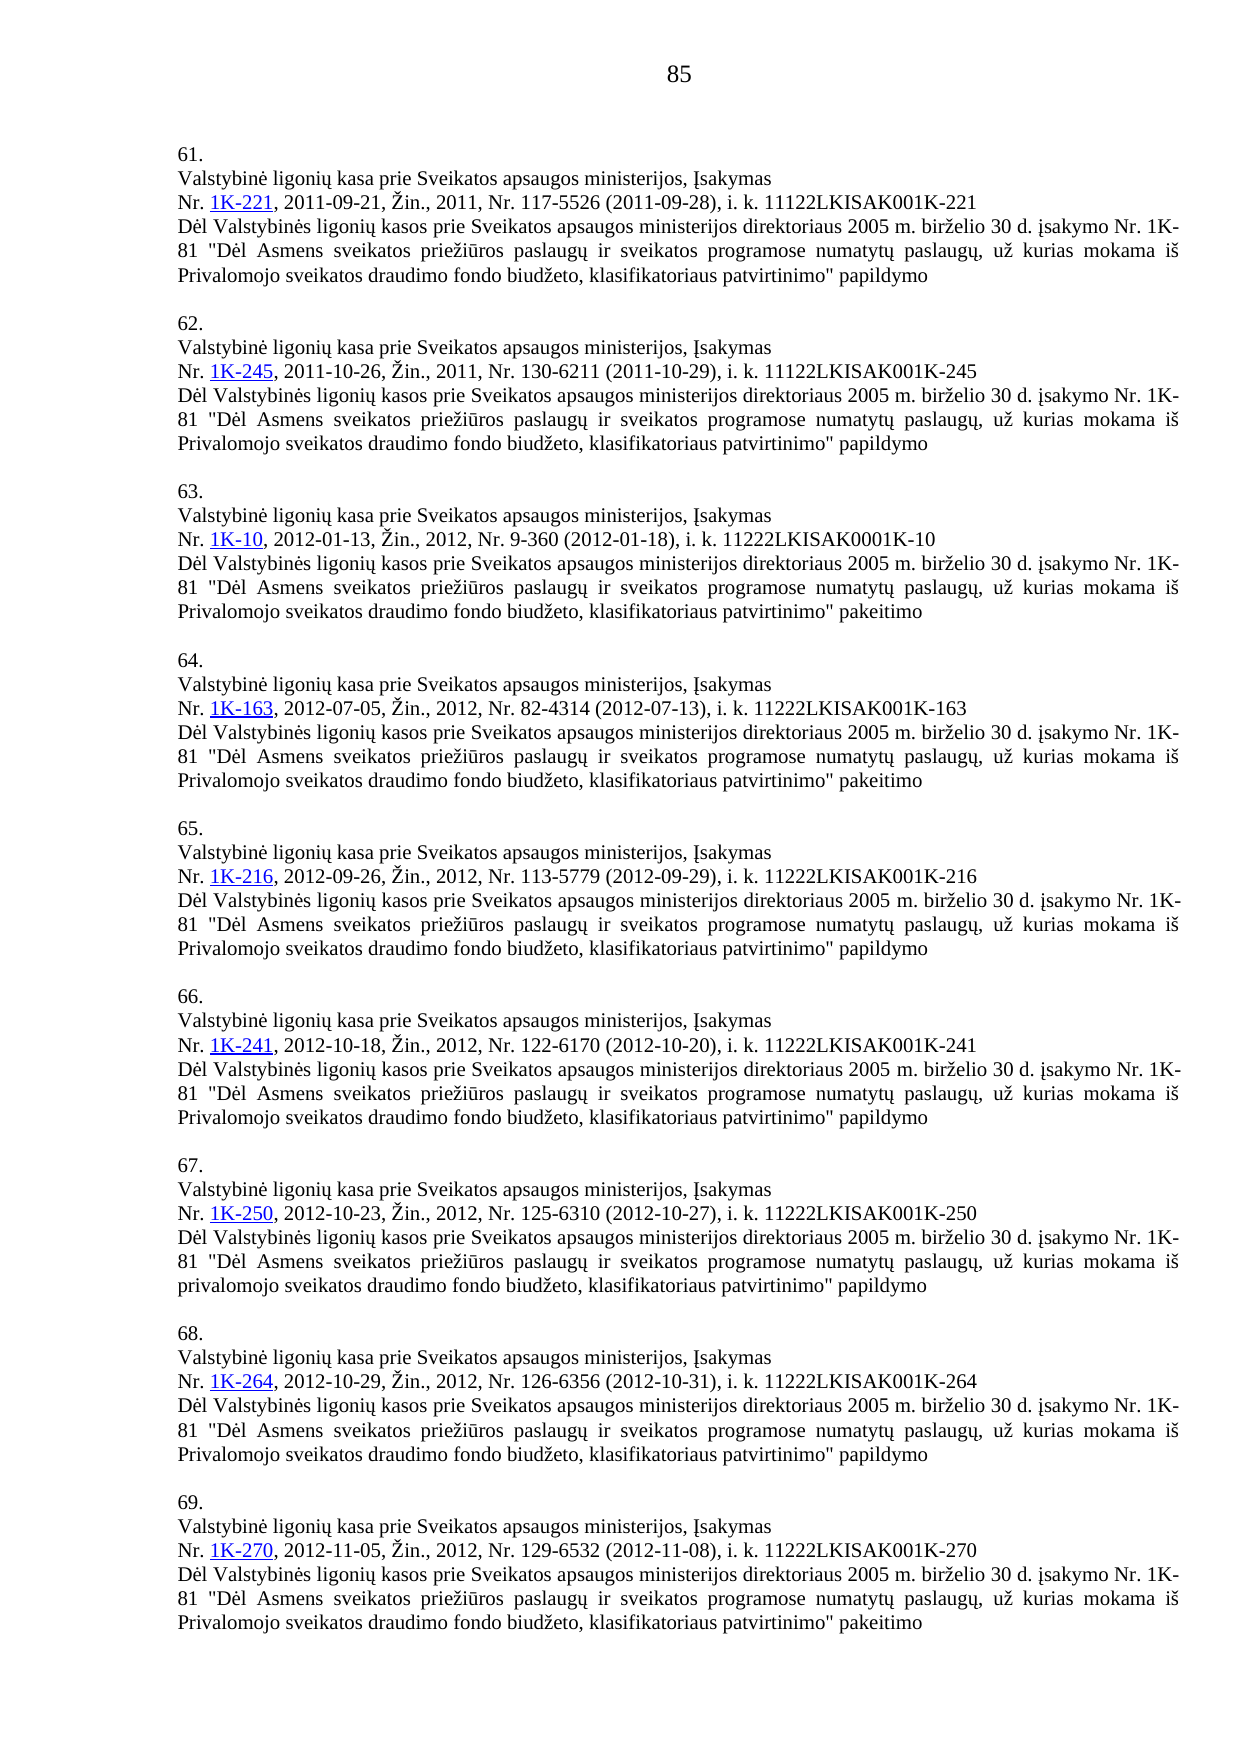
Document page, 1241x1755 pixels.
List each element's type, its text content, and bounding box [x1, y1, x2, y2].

text Dėl Valstybinės ligonių kasos prie Sveikatos apsaugos ministerijos direktoriaus 2005 m. birželio 30 d. įsakymo Nr. 1K-81 "Dėl Asmens sveikatos priežiūros paslaugų ir sveikatos programose numatytų paslaugų, už kurias mokama iš Privalomojo sveikatos draudimo fondo biudžeto, klasifikatoriaus patvirtinimo" papildymo [177, 888, 1181, 960]
text Valstybinė ligonių kasa prie Sveikatos apsaugos ministerijos, Įsakymas [177, 1514, 1181, 1538]
text 63. [177, 479, 1181, 503]
text Nr. 1K-250, 2012-10-23, Žin., 2012, Nr. 125-6310 (2012-10-27), i. k. 11222LKISAK001K-250 [177, 1201, 1181, 1225]
text Nr. 1K-163, 2012-07-05, Žin., 2012, Nr. 82-4314 (2012-07-13), i. k. 11222LKISAK001K-163 [177, 696, 1181, 720]
text Nr. 1K-241, 2012-10-18, Žin., 2012, Nr. 122-6170 (2012-10-20), i. k. 11222LKISAK001K-241 [177, 1032, 1181, 1057]
text Nr. 1K-10, 2012-01-13, Žin., 2012, Nr. 9-360 (2012-01-18), i. k. 11222LKISAK0001K-10 [177, 527, 1181, 551]
text 61. [177, 142, 1181, 166]
text 68. [177, 1321, 1181, 1345]
text Valstybinė ligonių kasa prie Sveikatos apsaugos ministerijos, Įsakymas [177, 166, 1181, 190]
text Valstybinė ligonių kasa prie Sveikatos apsaugos ministerijos, Įsakymas [177, 335, 1181, 359]
text Valstybinė ligonių kasa prie Sveikatos apsaugos ministerijos, Įsakymas [177, 1177, 1181, 1201]
text Dėl Valstybinės ligonių kasos prie Sveikatos apsaugos ministerijos direktoriaus 2005 m. birželio 30 d. įsakymo Nr. 1K-81 "Dėl Asmens sveikatos priežiūros paslaugų ir sveikatos programose numatytų paslaugų, už kurias mokama iš Privalomojo sveikatos draudimo fondo biudžeto, klasifikatoriaus patvirtinimo" papildymo [177, 214, 1181, 287]
text Dėl Valstybinės ligonių kasos prie Sveikatos apsaugos ministerijos direktoriaus 2005 m. birželio 30 d. įsakymo Nr. 1K-81 "Dėl Asmens sveikatos priežiūros paslaugų ir sveikatos programose numatytų paslaugų, už kurias mokama iš Privalomojo sveikatos draudimo fondo biudžeto, klasifikatoriaus patvirtinimo" pakeitimo [177, 720, 1181, 792]
text Nr. 1K-221, 2011-09-21, Žin., 2011, Nr. 117-5526 (2011-09-28), i. k. 11122LKISAK001K-221 [177, 190, 1181, 214]
text Nr. 1K-270, 2012-11-05, Žin., 2012, Nr. 129-6532 (2012-11-08), i. k. 11222LKISAK001K-270 [177, 1538, 1181, 1562]
text Dėl Valstybinės ligonių kasos prie Sveikatos apsaugos ministerijos direktoriaus 2005 m. birželio 30 d. įsakymo Nr. 1K-81 "Dėl Asmens sveikatos priežiūros paslaugų ir sveikatos programose numatytų paslaugų, už kurias mokama iš privalomojo sveikatos draudimo fondo biudžeto, klasifikatoriaus patvirtinimo" papildymo [177, 1225, 1181, 1297]
text Nr. 1K-264, 2012-10-29, Žin., 2012, Nr. 126-6356 (2012-10-31), i. k. 11222LKISAK001K-264 [177, 1369, 1181, 1393]
text 67. [177, 1153, 1181, 1177]
text Valstybinė ligonių kasa prie Sveikatos apsaugos ministerijos, Įsakymas [177, 503, 1181, 527]
text 69. [177, 1490, 1181, 1514]
text Valstybinė ligonių kasa prie Sveikatos apsaugos ministerijos, Įsakymas [177, 1345, 1181, 1369]
text 65. [177, 816, 1181, 840]
text 64. [177, 647, 1181, 672]
text Dėl Valstybinės ligonių kasos prie Sveikatos apsaugos ministerijos direktoriaus 2005 m. birželio 30 d. įsakymo Nr. 1K-81 "Dėl Asmens sveikatos priežiūros paslaugų ir sveikatos programose numatytų paslaugų, už kurias mokama iš Privalomojo sveikatos draudimo fondo biudžeto, klasifikatoriaus patvirtinimo" pakeitimo [177, 1562, 1181, 1634]
text Valstybinė ligonių kasa prie Sveikatos apsaugos ministerijos, Įsakymas [177, 672, 1181, 696]
text 66. [177, 984, 1181, 1008]
text Dėl Valstybinės ligonių kasos prie Sveikatos apsaugos ministerijos direktoriaus 2005 m. birželio 30 d. įsakymo Nr. 1K-81 "Dėl Asmens sveikatos priežiūros paslaugų ir sveikatos programose numatytų paslaugų, už kurias mokama iš Privalomojo sveikatos draudimo fondo biudžeto, klasifikatoriaus patvirtinimo" papildymo [177, 1057, 1181, 1129]
text Dėl Valstybinės ligonių kasos prie Sveikatos apsaugos ministerijos direktoriaus 2005 m. birželio 30 d. įsakymo Nr. 1K-81 "Dėl Asmens sveikatos priežiūros paslaugų ir sveikatos programose numatytų paslaugų, už kurias mokama iš Privalomojo sveikatos draudimo fondo biudžeto, klasifikatoriaus patvirtinimo" pakeitimo [177, 551, 1181, 623]
text 62. [177, 311, 1181, 335]
text Nr. 1K-216, 2012-09-26, Žin., 2012, Nr. 113-5779 (2012-09-29), i. k. 11222LKISAK001K-216 [177, 864, 1181, 888]
text Dėl Valstybinės ligonių kasos prie Sveikatos apsaugos ministerijos direktoriaus 2005 m. birželio 30 d. įsakymo Nr. 1K-81 "Dėl Asmens sveikatos priežiūros paslaugų ir sveikatos programose numatytų paslaugų, už kurias mokama iš Privalomojo sveikatos draudimo fondo biudžeto, klasifikatoriaus patvirtinimo" papildymo [177, 1393, 1181, 1466]
text Dėl Valstybinės ligonių kasos prie Sveikatos apsaugos ministerijos direktoriaus 2005 m. birželio 30 d. įsakymo Nr. 1K-81 "Dėl Asmens sveikatos priežiūros paslaugų ir sveikatos programose numatytų paslaugų, už kurias mokama iš Privalomojo sveikatos draudimo fondo biudžeto, klasifikatoriaus patvirtinimo" papildymo [177, 383, 1181, 455]
text Valstybinė ligonių kasa prie Sveikatos apsaugos ministerijos, Įsakymas [177, 840, 1181, 864]
text Valstybinė ligonių kasa prie Sveikatos apsaugos ministerijos, Įsakymas [177, 1008, 1181, 1032]
text Nr. 1K-245, 2011-10-26, Žin., 2011, Nr. 130-6211 (2011-10-29), i. k. 11122LKISAK001K-245 [177, 359, 1181, 383]
